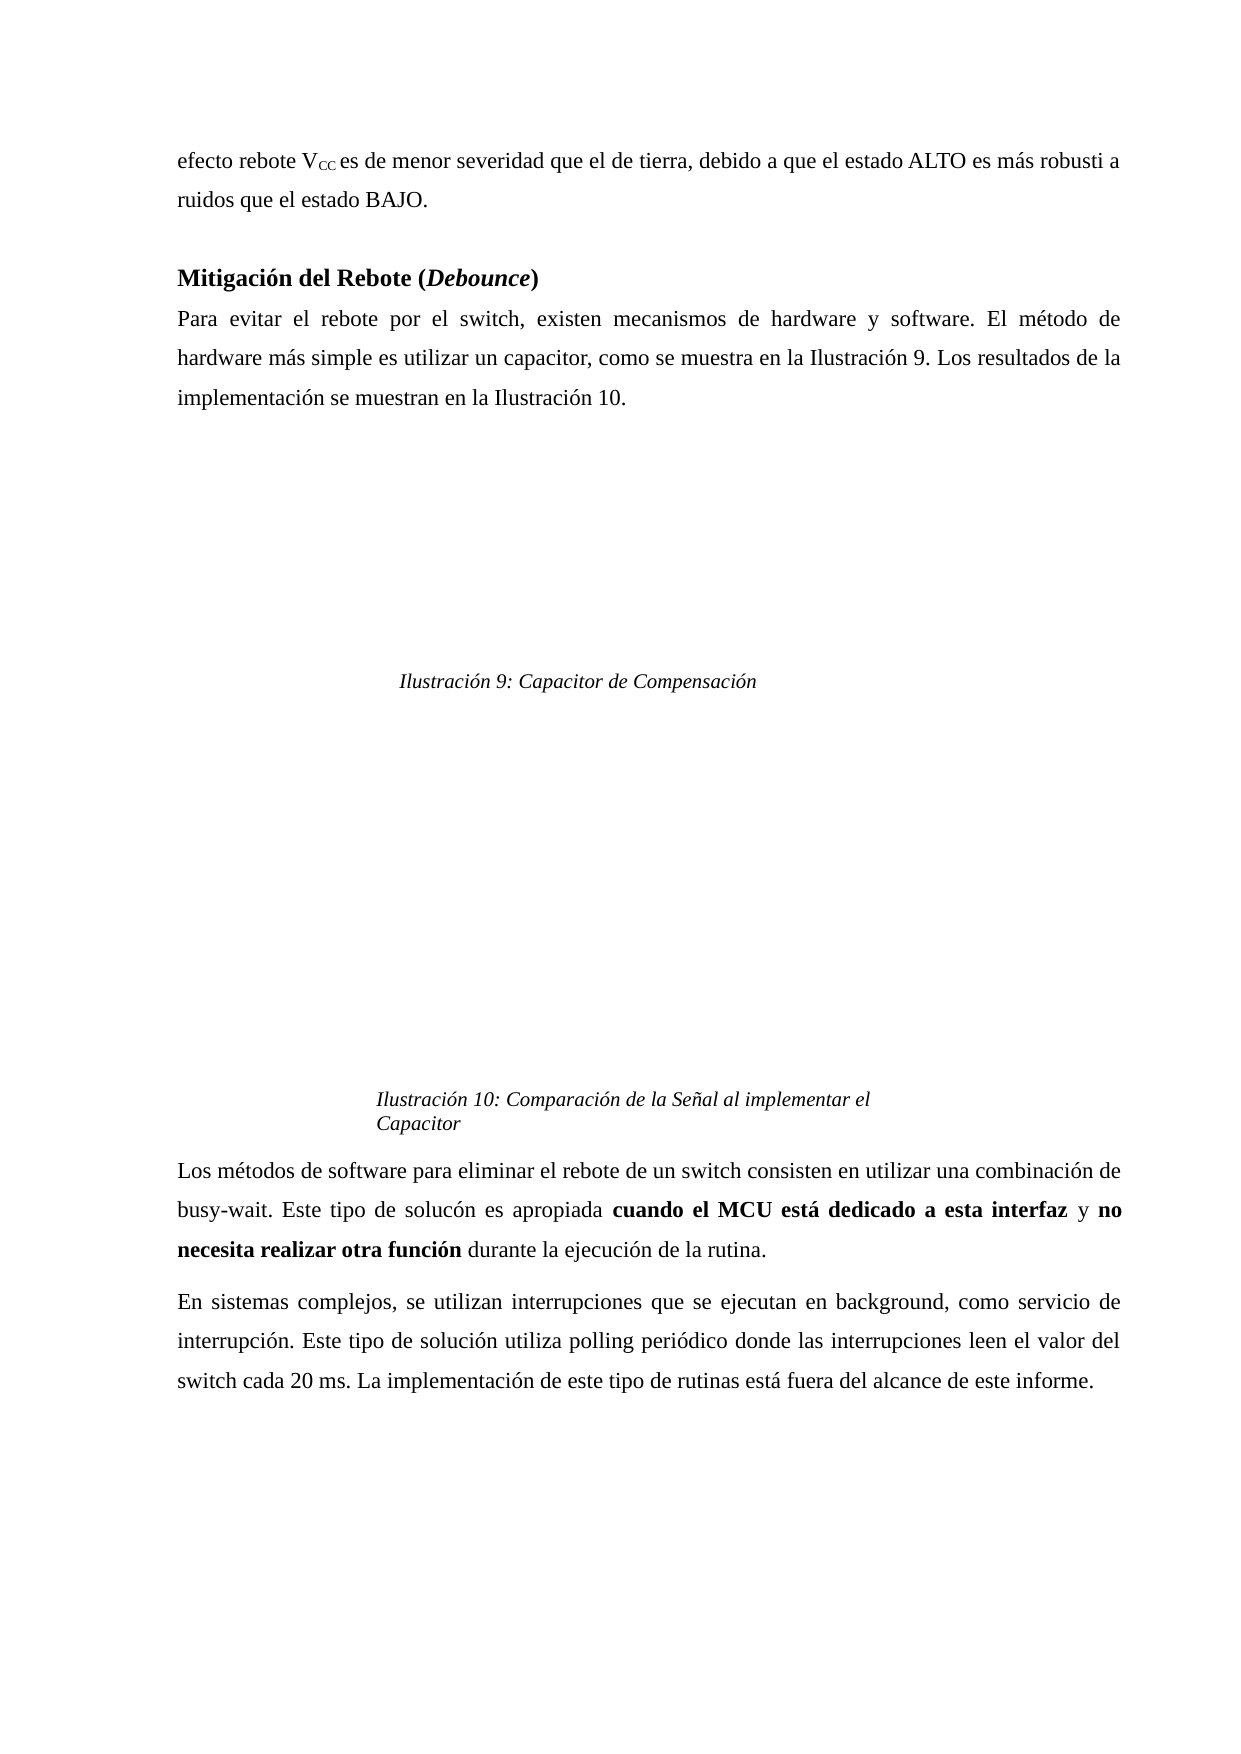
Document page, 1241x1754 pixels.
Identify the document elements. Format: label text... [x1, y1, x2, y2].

text Ilustración 10: Comparación de la Señal al implementar el Capacitor [376, 768, 917, 1135]
text Para evitar el rebote por el switch, existen mecanismos de hardware y software. El método de hardware más simple es utilizar un capacitor, como se muestra en la Ilustración 9. Los resultados de la implementación se muestran en la Ilustración 10. [177, 305, 1122, 410]
text En sistemas complejos, se utilizan interrupciones que se ejecutan en background, como servicio de interrupción. Este tipo de solución utiliza polling periódico donde las interrupciones leen el valor del switch cada 20 ms. La implementación de este tipo de rutinas está fuera del alcance de este informe. [177, 1288, 1122, 1393]
text efecto rebote VCC es de menor severidad que el de tierra, debido a que el estado ALTO es más robusti a ruidos que el estado BAJO. [177, 147, 1122, 213]
text Ilustración 9: Capacitor de Compensación [399, 448, 894, 693]
subtitle Mitigación del Rebote (Debounce) [177, 263, 1122, 292]
text Los métodos de software para eliminar el rebote de un switch consisten en utilizar una combinación de busy-wait. Este tipo de solucón es apropiada cuando el MCU está dedicado a esta interfaz y no necesita realizar otra función durante la ejecución de la rutina. [177, 1157, 1122, 1262]
